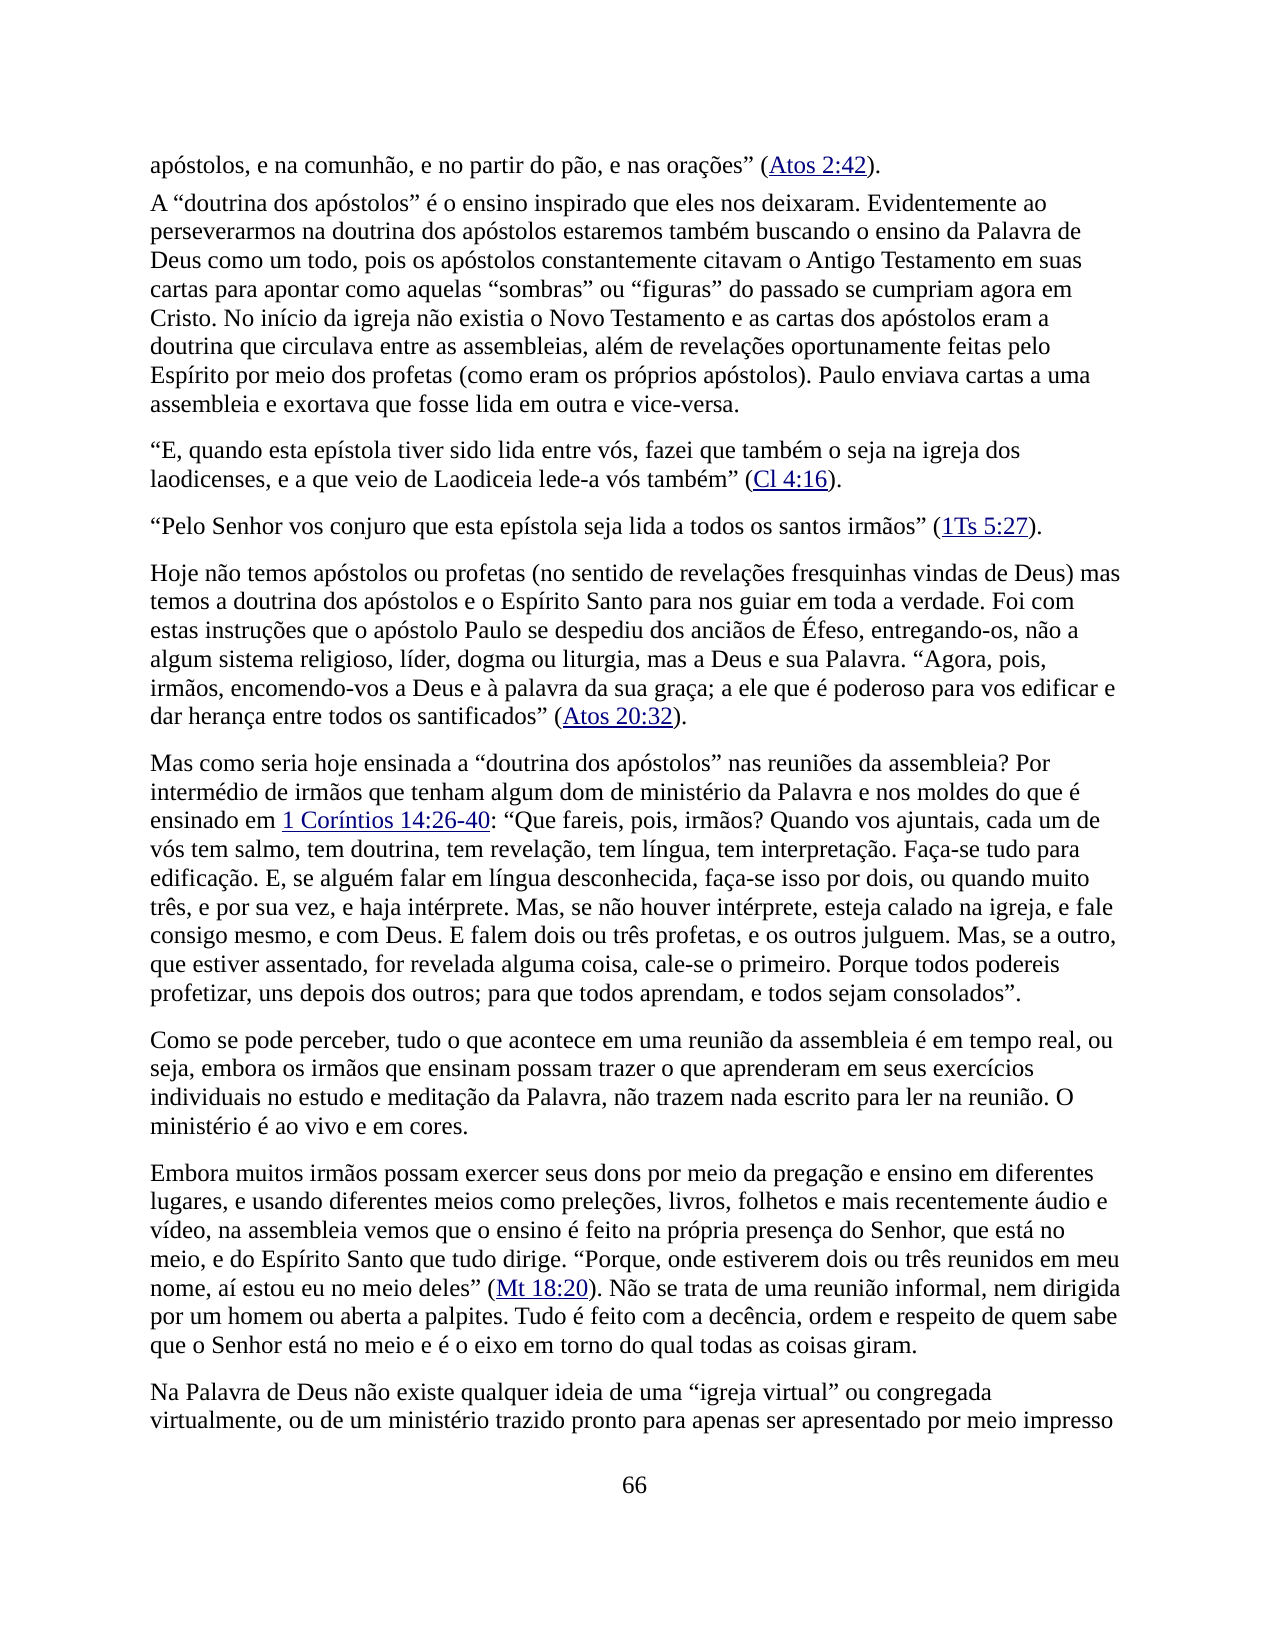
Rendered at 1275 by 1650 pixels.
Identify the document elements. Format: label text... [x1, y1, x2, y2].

text Como se pode perceber, tudo o que acontece em uma reunião da assembleia é em tempo real, ou seja, embora os irmãos que ensinam possam trazer o que aprenderam em seus exercícios individuais no estudo e meditação da Palavra, não trazem nada escrito para ler na reunião. O ministério é ao vivo e em cores. [150, 1025, 1125, 1140]
text Hoje não temos apóstolos ou profetas (no sentido de revelações fresquinhas vindas de Deus) mas temos a doutrina dos apóstolos e o Espírito Santo para nos guiar em toda a verdade. Foi com estas instruções que o apóstolo Paulo se despediu dos anciãos de Éfeso, entregando-os, não a algum sistema religioso, líder, dogma ou liturgia, mas a Deus e sua Palavra. “Agora, pois, irmãos, encomendo-vos a Deus e à palavra da sua graça; a ele que é poderoso para vos edificar e dar herança entre todos os santificados” (Atos 20:32). [150, 558, 1125, 730]
text Na Palavra de Deus não existe qualquer ideia de uma “igreja virtual” ou congregada virtualmente, ou de um ministério trazido pronto para apenas ser apresentado por meio impresso [150, 1377, 1125, 1434]
text “E, quando esta epístola tiver sido lida entre vós, fazei que também o seja na igreja dos laodicenses, e a que veio de Laodiceia lede-a vós também” (Cl 4:16). [150, 436, 1125, 493]
text A “doutrina dos apóstolos” é o ensino inspirado que eles nos deixaram. Evidentemente ao perseverarmos na doutrina dos apóstolos estaremos também buscando o ensino da Palavra de Deus como um todo, pois os apóstolos constantemente citavam o Antigo Testamento em suas cartas para apontar como aquelas “sombras” ou “figuras” do passado se cumpriam agora em Cristo. No início da igreja não existia o Novo Testamento e as cartas dos apóstolos eram a doutrina que circulava entre as assembleias, além de revelações oportunamente feitas pelo Espírito por meio dos profetas (como eram os próprios apóstolos). Paulo enviava cartas a uma assembleia e exortava que fosse lida em outra e vice-versa. [150, 188, 1125, 418]
text Mas como seria hoje ensinada a “doutrina dos apóstolos” nas reuniões da assembleia? Por intermédio de irmãos que tenham algum dom de ministério da Palavra e nos moldes do que é ensinado em 1 Coríntios 14:26-40: “Que fareis, pois, irmãos? Quando vos ajuntais, cada um de vós tem salmo, tem doutrina, tem revelação, tem língua, tem interpretação. Faça-se tudo para edificação. E, se alguém falar em língua desconhecida, faça-se isso por dois, ou quando muito três, e por sua vez, e haja intérprete. Mas, se não houver intérprete, esteja calado na igreja, e fale consigo mesmo, e com Deus. E falem dois ou três profetas, e os outros julguem. Mas, se a outro, que estiver assentado, for revelada alguma coisa, cale-se o primeiro. Porque todos podereis profetizar, uns depois dos outros; para que todos aprendam, e todos sejam consolados”. [150, 748, 1125, 1007]
text “Pelo Senhor vos conjuro que esta epístola seja lida a todos os santos irmãos” (1Ts 5:27). [150, 511, 1125, 540]
text Embora muitos irmãos possam exercer seus dons por meio da pregação e ensino em diferentes lugares, e usando diferentes meios como preleções, livros, folhetos e mais recentemente áudio e vídeo, na assembleia vemos que o ensino é feito na própria presença do Senhor, que está no meio, e do Espírito Santo que tudo dirige. “Porque, onde estiverem dois ou três reunidos em meu nome, aí estou eu no meio deles” (Mt 18:20). Não se trata de uma reunião informal, nem dirigida por um homem ou aberta a palpites. Tudo é feito com a decência, ordem e respeito de quem sabe que o Senhor está no meio e é o eixo em torno do qual todas as coisas giram. [150, 1158, 1125, 1359]
text apóstolos, e na comunhão, e no partir do pão, e nas orações” (Atos 2:42). [150, 150, 1125, 179]
